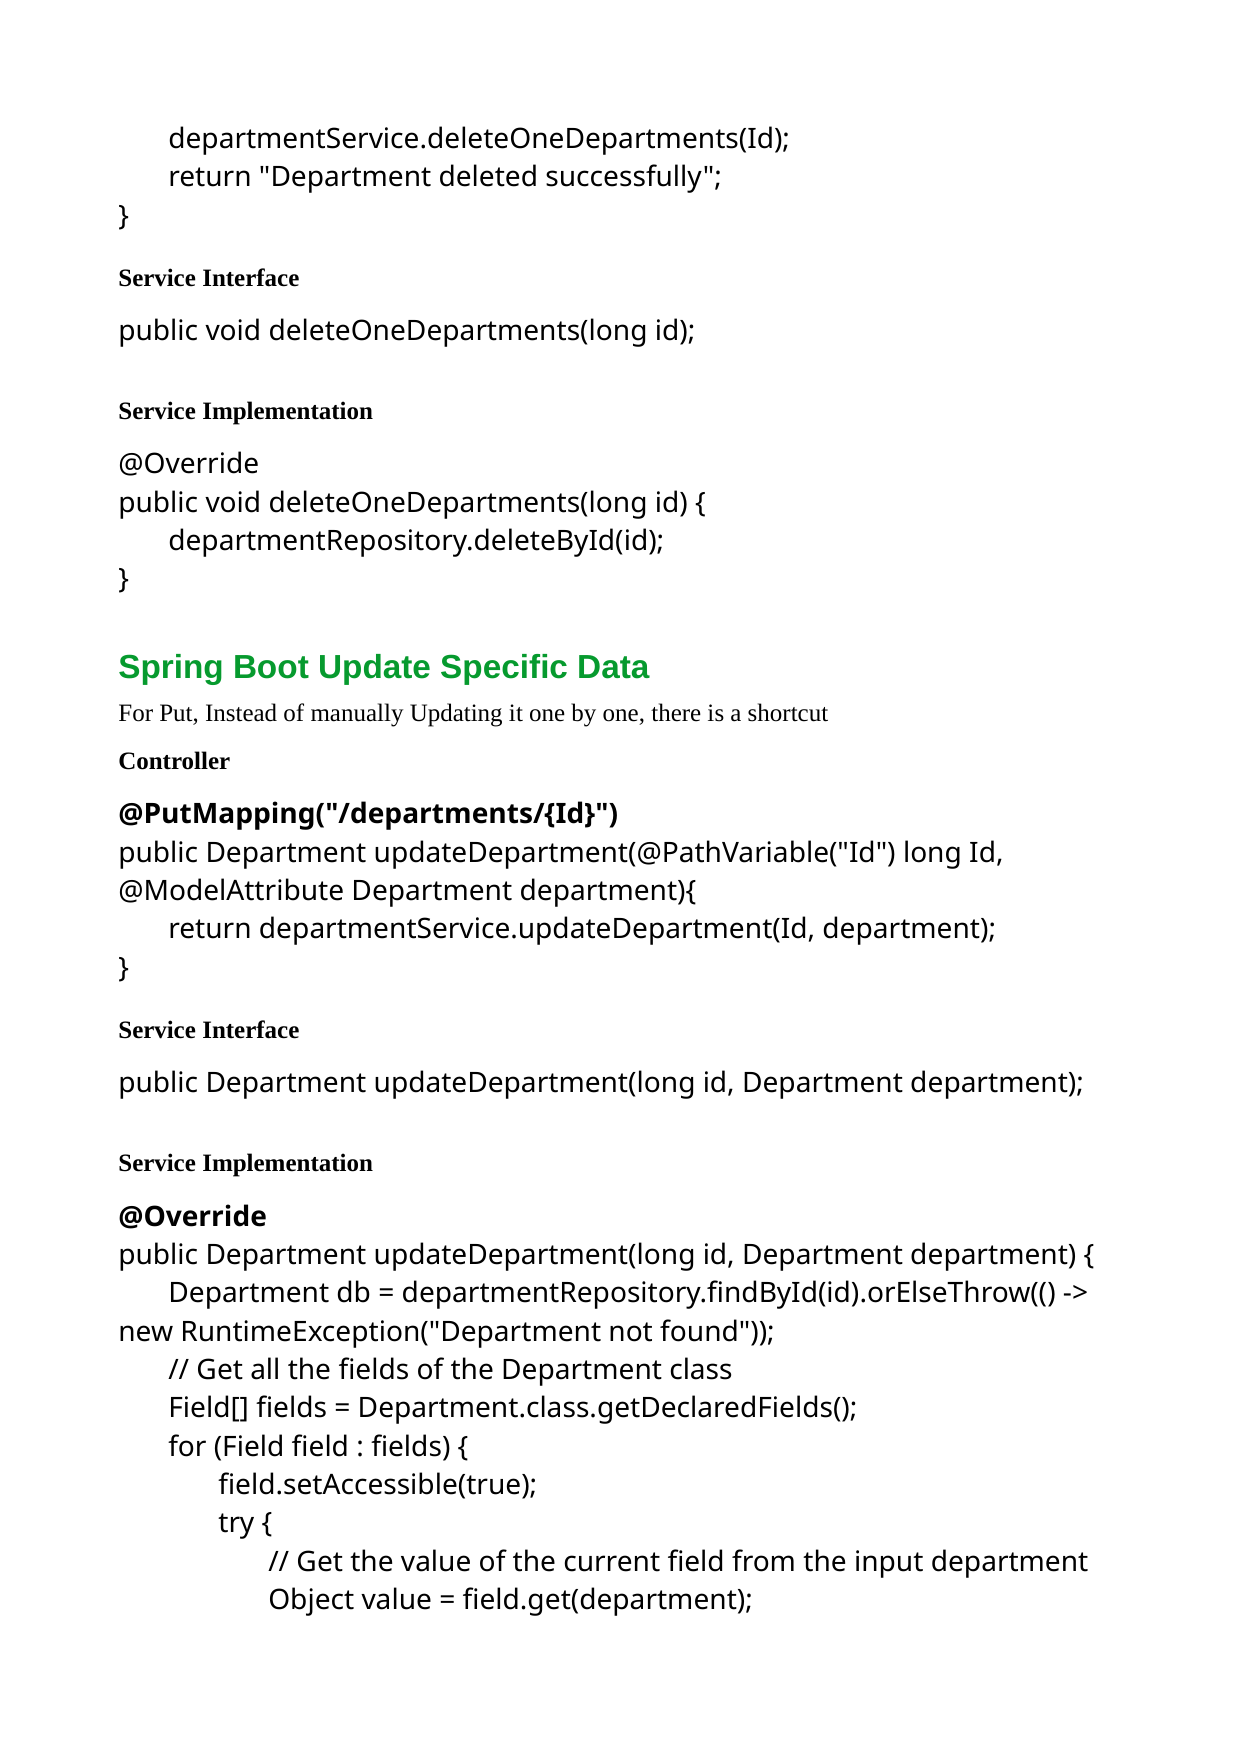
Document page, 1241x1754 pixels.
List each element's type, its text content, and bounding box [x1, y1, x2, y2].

text return departmentService.updateDepartment(Id, department); [118, 908, 1122, 947]
text departmentService.deleteOneDepartments(Id); [118, 118, 1122, 156]
text try { [118, 1502, 1122, 1541]
text Field[] fields = Department.class.getDeclaredFields(); [118, 1387, 1122, 1426]
text Service Implementation [118, 1148, 1122, 1177]
text public Department updateDepartment(long id, Department department) { [118, 1234, 1122, 1272]
text @Override [118, 1196, 1122, 1234]
text return "Department deleted successfully"; [118, 156, 1122, 195]
text public void deleteOneDepartments(long id); [118, 310, 1122, 348]
text For Put, Instead of manually Updating it one by one, there is a shortcut [118, 698, 1122, 727]
text departmentRepository.deleteById(id); [118, 520, 1122, 559]
text Object value = field.get(department); [118, 1579, 1122, 1617]
text } [118, 195, 1122, 233]
text for (Field field : fields) { [118, 1426, 1122, 1464]
subtitle Spring Boot Update Specific Data [118, 647, 1122, 686]
text Service Interface [118, 263, 1122, 291]
text public Department updateDepartment(@PathVariable("Id") long Id, @ModelAttribute Department department){ [118, 832, 1122, 908]
text Service Interface [118, 1015, 1122, 1043]
text @Override [118, 444, 1122, 482]
text field.setAccessible(true); [118, 1464, 1122, 1502]
text // Get all the fields of the Department class [118, 1349, 1122, 1387]
text } [118, 559, 1122, 597]
text // Get the value of the current field from the input department [118, 1541, 1122, 1579]
text @PutMapping("/departments/{Id}") [118, 793, 1122, 832]
text public void deleteOneDepartments(long id) { [118, 482, 1122, 520]
text Service Implementation [118, 396, 1122, 425]
text public Department updateDepartment(long id, Department department); [118, 1062, 1122, 1101]
text Department db = departmentRepository.findById(id).orElseThrow(() -> new RuntimeException("Department not found")); [118, 1272, 1122, 1349]
text } [118, 947, 1122, 985]
text Controller [118, 746, 1122, 775]
